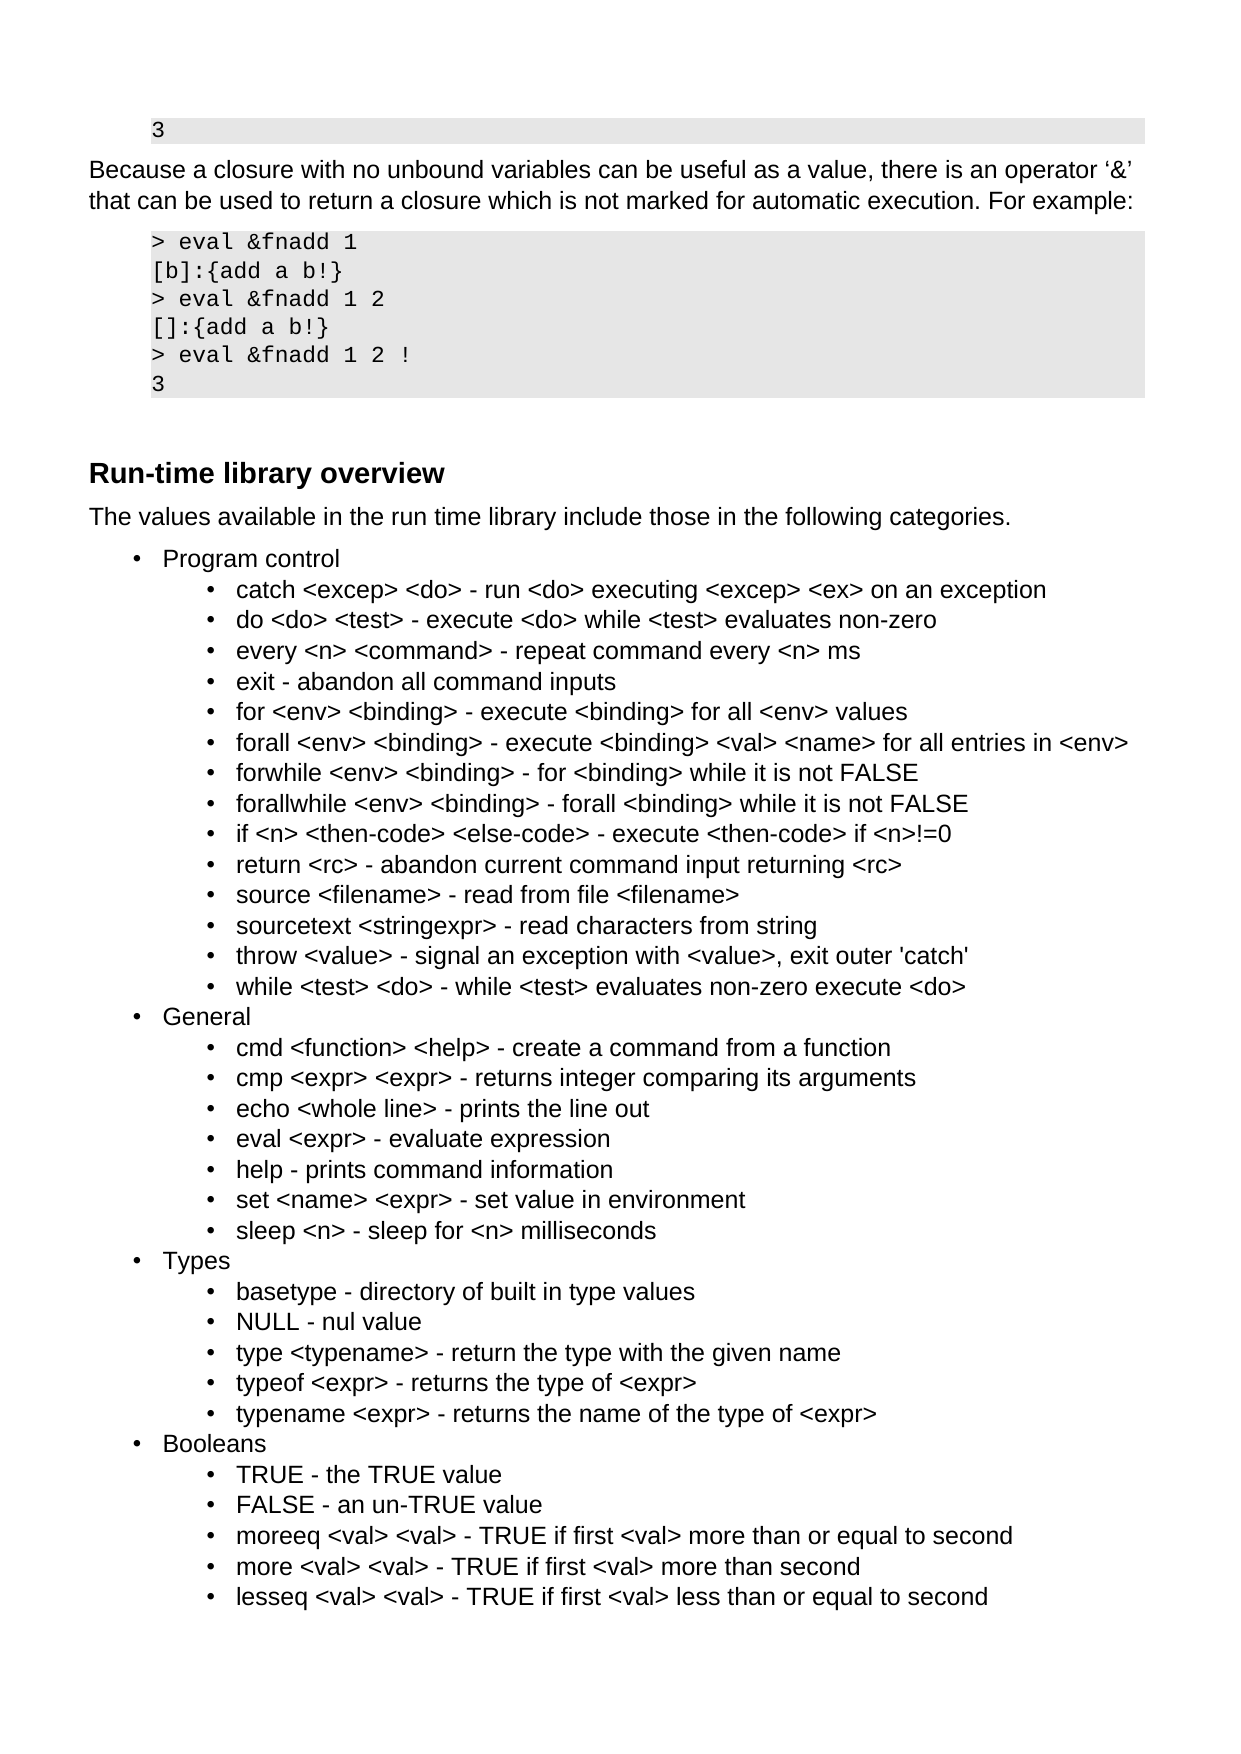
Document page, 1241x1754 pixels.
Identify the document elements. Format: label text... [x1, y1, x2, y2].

text > eval &fnadd 1 [151, 231, 1145, 257]
text > eval &fnadd 1 2 [151, 287, 1145, 313]
list forallwhile <env> <binding> - forall <binding> while it is not FALSE [206, 788, 1145, 817]
list cmp <expr> <expr> - returns integer comparing its arguments [206, 1063, 1145, 1092]
list throw <value> - signal an exception with <value>, exit outer 'catch' [206, 941, 1145, 970]
list for <env> <binding> - execute <binding> for all <env> values [206, 697, 1145, 726]
text [b]:{add a b!} [151, 259, 1145, 285]
list if <n> <then-code> <else-code> - execute <then-code> if <n>!=0 [206, 819, 1145, 848]
list cmd <function> <help> - create a command from a function [206, 1033, 1145, 1062]
text 3 [151, 372, 1145, 398]
list eval <expr> - evaluate expression [206, 1124, 1145, 1153]
list sourcetext <stringexpr> - read characters from string [206, 911, 1145, 939]
list Program control [133, 544, 1145, 573]
subtitle Run-time library overview [88, 456, 1145, 490]
list catch <excep> <do> - run <do> executing <excep> <ex> on an exception [206, 575, 1145, 604]
list Booleans [133, 1429, 1145, 1458]
list more <val> <val> - TRUE if first <val> more than second [206, 1552, 1145, 1580]
text Because a closure with no unbound variables can be useful as a value, there is an operator ‘&’ that can be used to return a closure which is not marked for automatic execution. For example: [88, 155, 1145, 214]
list help - prints command information [206, 1155, 1145, 1184]
list source <filename> - read from file <filename> [206, 880, 1145, 909]
list while <test> <do> - while <test> evaluates non-zero execute <do> [206, 972, 1145, 1001]
list set <name> <expr> - set value in environment [206, 1185, 1145, 1214]
text The values available in the run time library include those in the following categories. [88, 502, 1145, 531]
list General [133, 1002, 1145, 1031]
text > eval &fnadd 1 2 ! [151, 344, 1145, 369]
list typename <expr> - returns the name of the type of <expr> [206, 1399, 1145, 1428]
list return <rc> - abandon current command input returning <rc> [206, 849, 1145, 878]
list exit - abandon all command inputs [206, 666, 1145, 695]
list echo <whole line> - prints the line out [206, 1094, 1145, 1123]
text 3 [151, 118, 1145, 144]
list forall <env> <binding> - execute <binding> <val> <name> for all entries in <env> [206, 727, 1145, 756]
list FALSE - an un-TRUE value [206, 1491, 1145, 1519]
list moreeq <val> <val> - TRUE if first <val> more than or equal to second [206, 1521, 1145, 1550]
list forwhile <env> <binding> - for <binding> while it is not FALSE [206, 758, 1145, 787]
list lesseq <val> <val> - TRUE if first <val> less than or equal to second [206, 1582, 1145, 1611]
list type <typename> - return the type with the given name [206, 1338, 1145, 1367]
list typeof <expr> - returns the type of <expr> [206, 1368, 1145, 1397]
list TRUE - the TRUE value [206, 1460, 1145, 1489]
list basetype - directory of built in type values [206, 1277, 1145, 1306]
list Types [133, 1246, 1145, 1275]
text []:{add a b!} [151, 315, 1145, 341]
list every <n> <command> - repeat command every <n> ms [206, 636, 1145, 665]
list sleep <n> - sleep for <n> milliseconds [206, 1216, 1145, 1245]
list NULL - nul value [206, 1307, 1145, 1336]
list do <do> <test> - execute <do> while <test> evaluates non-zero [206, 605, 1145, 634]
